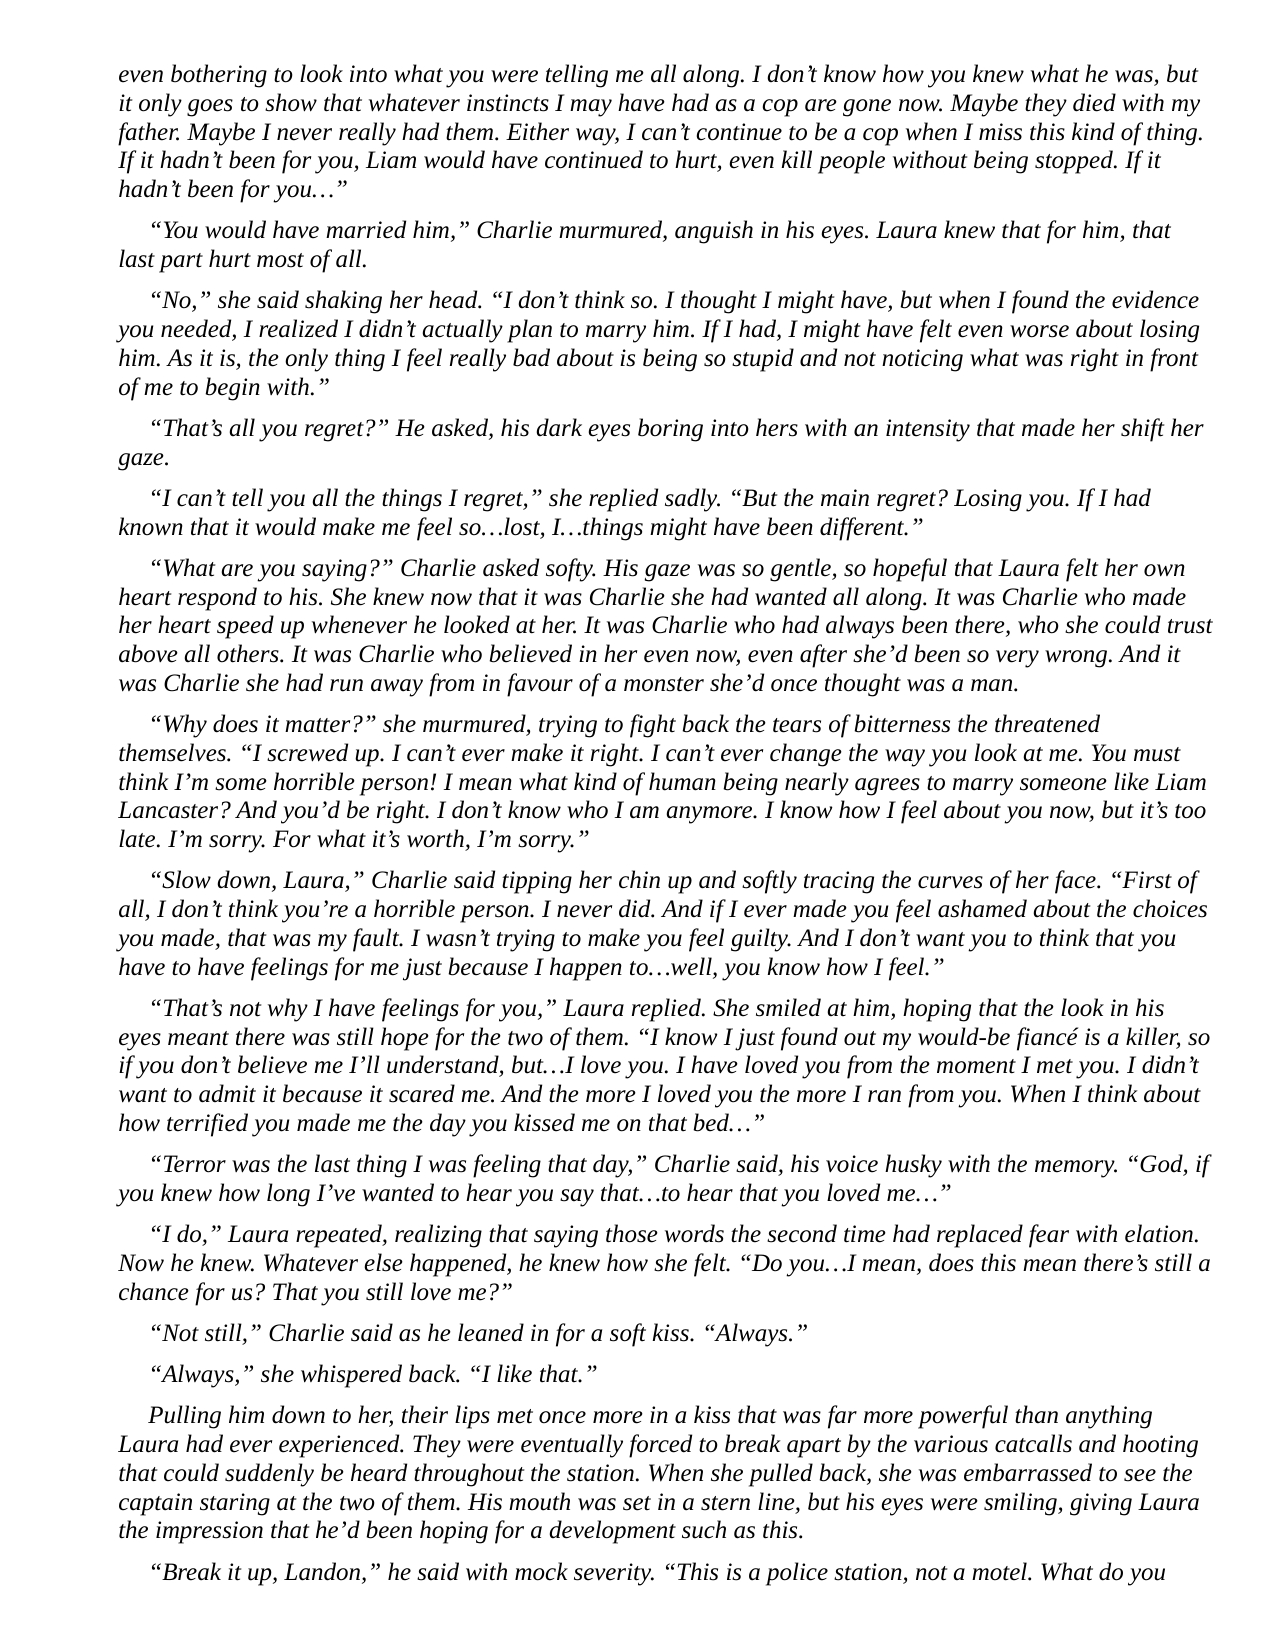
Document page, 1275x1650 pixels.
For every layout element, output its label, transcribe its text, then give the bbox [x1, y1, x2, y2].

text “Always,” she whispered back. “I like that.” [118, 1359, 1216, 1388]
text “Not still,” Charlie said as he leaned in for a soft kiss. “Always.” [118, 1318, 1216, 1347]
text “That’s not why I have feelings for you,” Laura replied. She smiled at him, hoping that the look in his eyes meant there was still hope for the two of them. “I know I just found out my would-be fiancé is a killer, so if you don’t believe me I’ll understand, but…I love you. I have loved you from the moment I met you. I didn’t want to admit it because it scared me. And the more I loved you the more I ran from you. When I think about how terrified you made me the day you kissed me on that bed…” [118, 993, 1216, 1137]
text “You would have married him,” Charlie murmured, anguish in his eyes. Laura knew that for him, that last part hurt most of all. [118, 215, 1216, 273]
text “No,” she said shaking her head. “I don’t think so. I thought I might have, but when I found the evidence you needed, I realized I didn’t actually plan to marry him. If I had, I might have felt even worse about losing him. As it is, the only thing I feel really bad about is being so stupid and not noticing what was right in front of me to begin with.” [118, 285, 1216, 400]
text “Terror was the last thing I was feeling that day,” Charlie said, his voice husky with the memory. “God, if you knew how long I’ve wanted to hear you say that…to hear that you loved me…” [118, 1149, 1216, 1207]
text “Slow down, Laura,” Charlie said tipping her chin up and softly tracing the curves of her face. “First of all, I don’t think you’re a horrible person. I never did. And if I ever made you feel ashamed about the choices you made, that was my fault. I wasn’t trying to make you feel guilty. And I don’t want you to think that you have to have feelings for me just because I happen to…well, you know how I feel.” [118, 865, 1216, 980]
text “That’s all you regret?” He asked, his dark eyes boring into hers with an intensity that made her shift her gaze. [118, 413, 1216, 470]
text “Break it up, Landon,” he said with mock severity. “This is a police station, not a motel. What do you [118, 1557, 1216, 1585]
text Pulling him down to her, their lips met once more in a kiss that was far more powerful than anything Laura had ever experienced. They were eventually forced to break apart by the various catcalls and hooting that could suddenly be heard throughout the station. When she pulled back, she was embarrassed to see the captain staring at the two of them. His mouth was set in a stern line, but his eyes were smiling, giving Laura the impression that he’d been hoping for a development such as this. [118, 1400, 1216, 1544]
text “Why does it matter?” she murmured, trying to fight back the tears of bitterness the threatened themselves. “I screwed up. I can’t ever make it right. I can’t ever change the way you look at me. You must think I’m some horrible person! I mean what kind of human being nearly agrees to marry someone like Liam Lancaster? And you’d be right. I don’t know who I am anymore. I know how I feel about you now, but it’s too late. I’m sorry. For what it’s worth, I’m sorry.” [118, 709, 1216, 853]
text “What are you saying?” Charlie asked softy. His gaze was so gentle, so hopeful that Laura felt her own heart respond to his. She knew now that it was Charlie she had wanted all along. It was Charlie who made her heart speed up whenever he looked at her. It was Charlie who had always been there, who she could trust above all others. It was Charlie who believed in her even now, even after she’d been so very wrong. And it was Charlie she had run away from in favour of a monster she’d once thought was a man. [118, 553, 1216, 697]
text “I do,” Laura repeated, realizing that saying those words the second time had replaced fear with elation. Now he knew. Whatever else happened, he knew how she felt. “Do you…I mean, does this mean there’s still a chance for us? That you still love me?” [118, 1219, 1216, 1305]
text even bothering to look into what you were telling me all along. I don’t know how you knew what he was, but it only goes to show that whatever instincts I may have had as a cop are gone now. Maybe they died with my father. Maybe I never really had them. Either way, I can’t continue to be a cop when I miss this kind of thing. If it hadn’t been for you, Liam would have continued to hurt, even kill people without being stopped. If it hadn’t been for you…” [118, 59, 1216, 203]
text “I can’t tell you all the things I regret,” she replied sadly. “But the main regret? Losing you. If I had known that it would make me feel so…lost, I…things might have been different.” [118, 483, 1216, 540]
